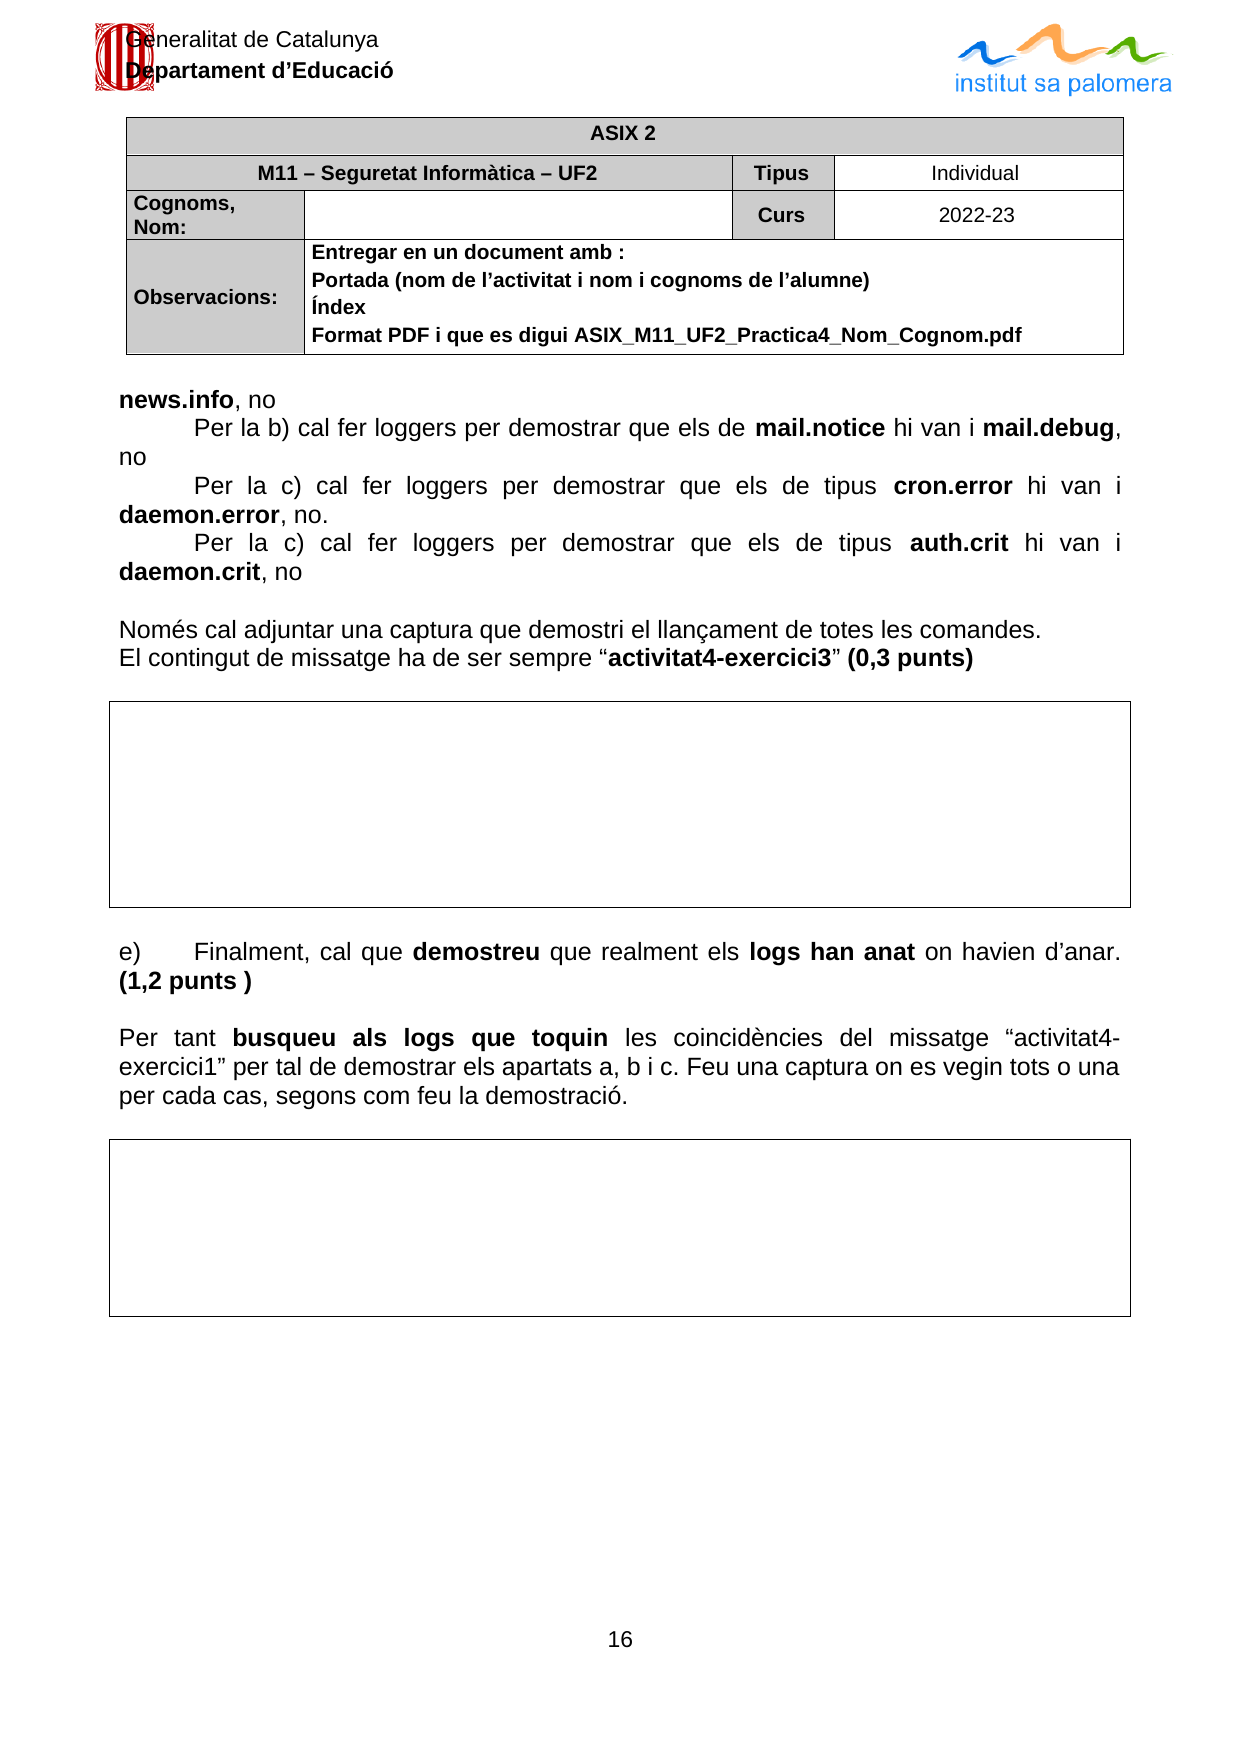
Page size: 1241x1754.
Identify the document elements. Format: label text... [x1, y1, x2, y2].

text Per la c) cal fer loggers per demostrar que els de tipus auth.crit hi van i daemon.crit, no [119, 528, 1121, 586]
text Només cal adjuntar una captura que demostri el llançament de totes les comandes. [119, 615, 1121, 643]
text Per la c) cal fer loggers per demostrar que els de tipus cron.error hi van i daemon.error, no. [119, 471, 1121, 528]
text El contingut de missatge ha de ser sempre “activitat4-exercici3” (0,3 punts) [119, 643, 1121, 672]
text Per la b) cal fer loggers per demostrar que els de mail.notice hi van i mail.debug, no [119, 413, 1121, 471]
text news.info, no [119, 385, 1121, 413]
text Per tant busqueu als logs que toquin les coincidències del missatge “activitat4-exercici1” per tal de demostrar els apartats a, b i c. Feu una captura on es vegin tots o una per cada cas, segons com feu la demostració. [119, 1023, 1121, 1110]
picture [948, 21, 1177, 100]
text e) Finalment, cal que demostreu que realment els logs han anat on havien d’anar. (1,2 punts ) [119, 937, 1121, 995]
picture [93, 21, 155, 93]
